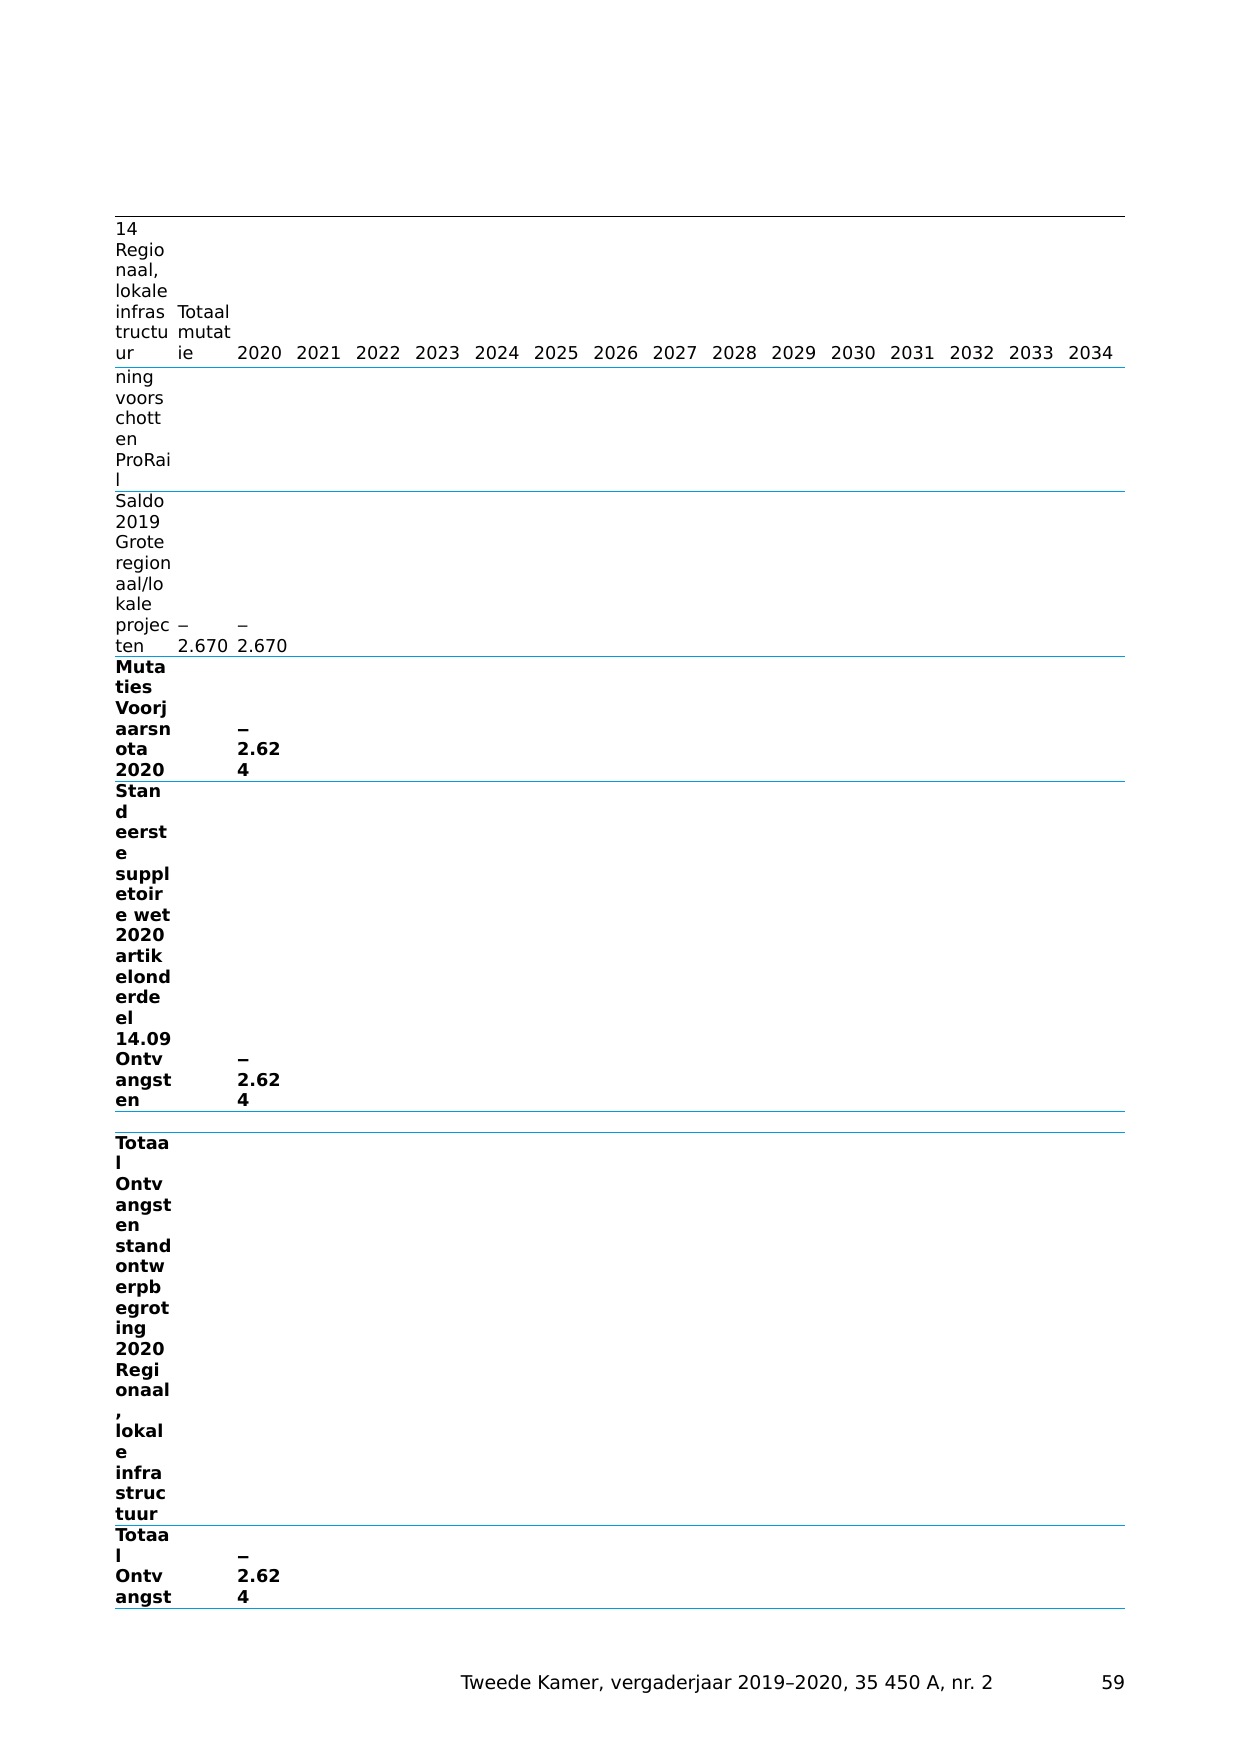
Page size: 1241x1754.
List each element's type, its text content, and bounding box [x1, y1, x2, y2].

table_cell [175, 1133, 234, 1524]
table_cell [650, 492, 709, 656]
table_cell [946, 782, 1006, 1111]
table_cell [709, 1133, 768, 1524]
table_cell [650, 657, 709, 781]
table_cell [650, 1526, 709, 1608]
table_cell [590, 1112, 649, 1132]
table_cell [887, 1526, 946, 1608]
table_cell 2022 [353, 217, 412, 366]
table_cell [590, 782, 649, 1111]
table_cell [768, 1112, 828, 1132]
table_cell [353, 657, 412, 781]
table_cell [709, 1112, 768, 1132]
table_cell [590, 657, 649, 781]
table_cell [234, 1112, 293, 1132]
table_cell [768, 1526, 828, 1608]
table_cell [353, 492, 412, 656]
table_cell Stand eerste suppletoire wet 2020 artikelonderdeel 14.09 Ontvangsten [115, 782, 174, 1111]
table_cell [590, 368, 649, 491]
table_cell [293, 657, 353, 781]
table_cell [115, 1112, 174, 1132]
table_cell [828, 368, 887, 491]
table_cell 2029 [768, 217, 828, 366]
table_cell [1065, 368, 1125, 491]
table_cell [768, 782, 828, 1111]
table_cell [768, 657, 828, 781]
table_cell [353, 1112, 412, 1132]
table_cell Totaal Ontvangst [115, 1526, 174, 1608]
table_cell [768, 492, 828, 656]
table_cell [709, 368, 768, 491]
table_cell [650, 782, 709, 1111]
table_cell [1006, 1133, 1065, 1524]
table_cell [531, 657, 590, 781]
table_cell [531, 782, 590, 1111]
table_cell [471, 657, 531, 781]
table_cell ning voorschotten ProRail [115, 368, 174, 491]
table_cell [412, 368, 471, 491]
table_cell [709, 782, 768, 1111]
table_cell [412, 657, 471, 781]
table_cell [471, 368, 531, 491]
table_cell [353, 368, 412, 491]
table_cell [412, 1133, 471, 1524]
table_cell 2034 [1065, 217, 1125, 366]
table_cell [293, 1133, 353, 1524]
table_cell [412, 1526, 471, 1608]
table_cell [293, 368, 353, 491]
table_cell Mutaties Voorjaarsnota 2020 [115, 657, 174, 781]
table_cell [353, 782, 412, 1111]
table_cell [768, 1133, 828, 1524]
table_cell [234, 368, 293, 491]
table_cell 2021 [293, 217, 353, 366]
table_cell [828, 1133, 887, 1524]
table_cell [531, 1133, 590, 1524]
table_cell [1006, 657, 1065, 781]
table_cell [175, 368, 234, 491]
table_cell [946, 1526, 1006, 1608]
table_cell [946, 1112, 1006, 1132]
table_cell 2032 [946, 217, 1006, 366]
table_cell [293, 1526, 353, 1608]
table_cell ‒ 2.670 [234, 492, 293, 656]
table_cell [828, 1526, 887, 1608]
table_cell [828, 782, 887, 1111]
table_cell [1006, 1112, 1065, 1132]
table_cell [828, 1112, 887, 1132]
table_cell ‒ 2.624 [234, 657, 293, 781]
table_cell [175, 657, 234, 781]
table_cell [175, 782, 234, 1111]
table_cell [471, 782, 531, 1111]
table_cell [650, 368, 709, 491]
table_cell [1065, 657, 1125, 781]
table_cell 2027 [650, 217, 709, 366]
table_cell 2024 [471, 217, 531, 366]
table_cell Totaal Ontvangsten stand ontwerpbegroting 2020 Regionaal, lokale infrastructuur [115, 1133, 174, 1524]
table_cell [590, 1133, 649, 1524]
table_cell Saldo 2019 Grote regionaal/lokale projecten [115, 492, 174, 656]
table_cell [412, 1112, 471, 1132]
table_cell [709, 1526, 768, 1608]
table_cell [353, 1526, 412, 1608]
table_cell [471, 1112, 531, 1132]
table_cell [1065, 1526, 1125, 1608]
table_cell [946, 1133, 1006, 1524]
table_header Artikel 14 Regionaal, lokale infrastructuur [115, 191, 1125, 216]
table_cell [531, 1112, 590, 1132]
table_cell [293, 1112, 353, 1132]
table_cell [709, 492, 768, 656]
table_cell [1006, 1526, 1065, 1608]
table_cell [887, 368, 946, 491]
table_cell [471, 492, 531, 656]
table_cell [887, 657, 946, 781]
table_cell [590, 492, 649, 656]
table_cell ‒ 2.624 [234, 782, 293, 1111]
table_cell [293, 492, 353, 656]
table_cell [293, 782, 353, 1111]
table_cell [175, 1526, 234, 1608]
table_cell [471, 1526, 531, 1608]
table_cell [1065, 1133, 1125, 1524]
table_cell 14 Regionaal, lokale infrastructuur [115, 217, 174, 366]
table_cell [887, 1112, 946, 1132]
table_cell [887, 1133, 946, 1524]
table_cell [828, 492, 887, 656]
table_cell [531, 492, 590, 656]
table_cell 2028 [709, 217, 768, 366]
table_cell [828, 657, 887, 781]
table_cell [887, 492, 946, 656]
table_cell [234, 1133, 293, 1524]
table_cell [590, 1526, 649, 1608]
table_cell [412, 492, 471, 656]
table_cell [1006, 368, 1065, 491]
table_cell 2031 [887, 217, 946, 366]
table_cell [1065, 782, 1125, 1111]
table_cell [1006, 492, 1065, 656]
table_cell Totaal mutatie [175, 217, 234, 366]
table_cell ‒ 2.624 [234, 1526, 293, 1608]
table_cell [1065, 1112, 1125, 1132]
table_cell 2025 [531, 217, 590, 366]
table_cell [768, 368, 828, 491]
table_cell [531, 368, 590, 491]
table_cell [946, 368, 1006, 491]
table_cell [353, 1133, 412, 1524]
table_cell 2026 [590, 217, 649, 366]
table_cell [887, 782, 946, 1111]
table_cell 2033 [1006, 217, 1065, 366]
table_cell [412, 782, 471, 1111]
table_cell [1006, 782, 1065, 1111]
table_cell 2020 [234, 217, 293, 366]
table_cell [471, 1133, 531, 1524]
table_cell [1065, 492, 1125, 656]
table_cell [946, 657, 1006, 781]
table_cell [709, 657, 768, 781]
table_cell [531, 1526, 590, 1608]
table_cell [650, 1133, 709, 1524]
table_cell 2023 [412, 217, 471, 366]
table_cell [650, 1112, 709, 1132]
table_cell [175, 1112, 234, 1132]
table_cell 2030 [828, 217, 887, 366]
table_cell [946, 492, 1006, 656]
table_cell ‒ 2.670 [175, 492, 234, 656]
